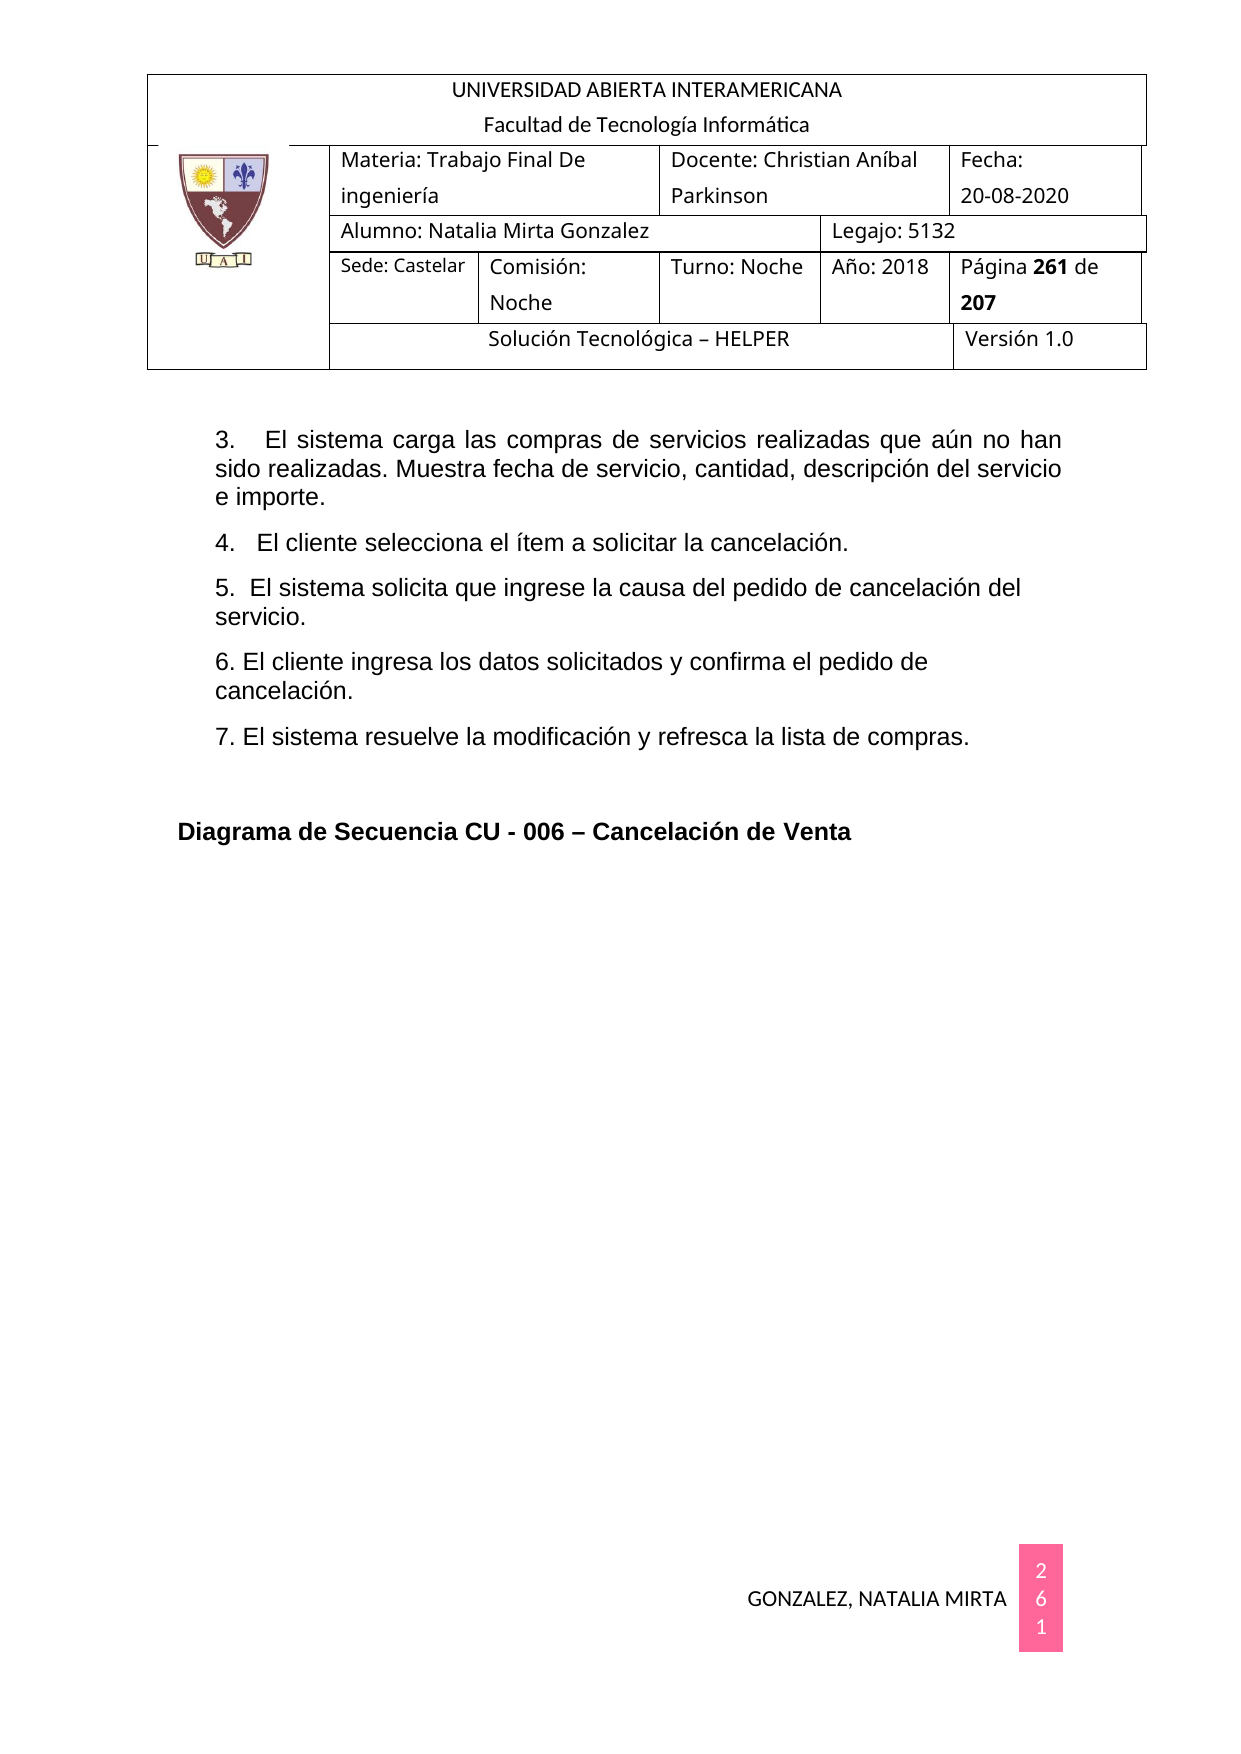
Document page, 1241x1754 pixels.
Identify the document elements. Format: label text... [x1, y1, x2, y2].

text 6. El cliente ingresa los datos solicitados y confirma el pedido de cancelación. [215, 647, 1063, 705]
text 3. El sistema carga las compras de servicios realizadas que aún no han sido realizadas. Muestra fecha de servicio, cantidad, descripción del servicio e importe. [215, 425, 1063, 511]
text 4. El cliente selecciona el ítem a solicitar la cancelación. [215, 528, 1063, 557]
text 5. El sistema solicita que ingrese la causa del pedido de cancelación del servicio. [215, 573, 1063, 631]
subtitle Diagrama de Secuencia CU - 006 – Cancelación de Venta [177, 817, 1063, 845]
text 7. El sistema resuelve la modificación y refresca la lista de compras. [215, 722, 1063, 750]
